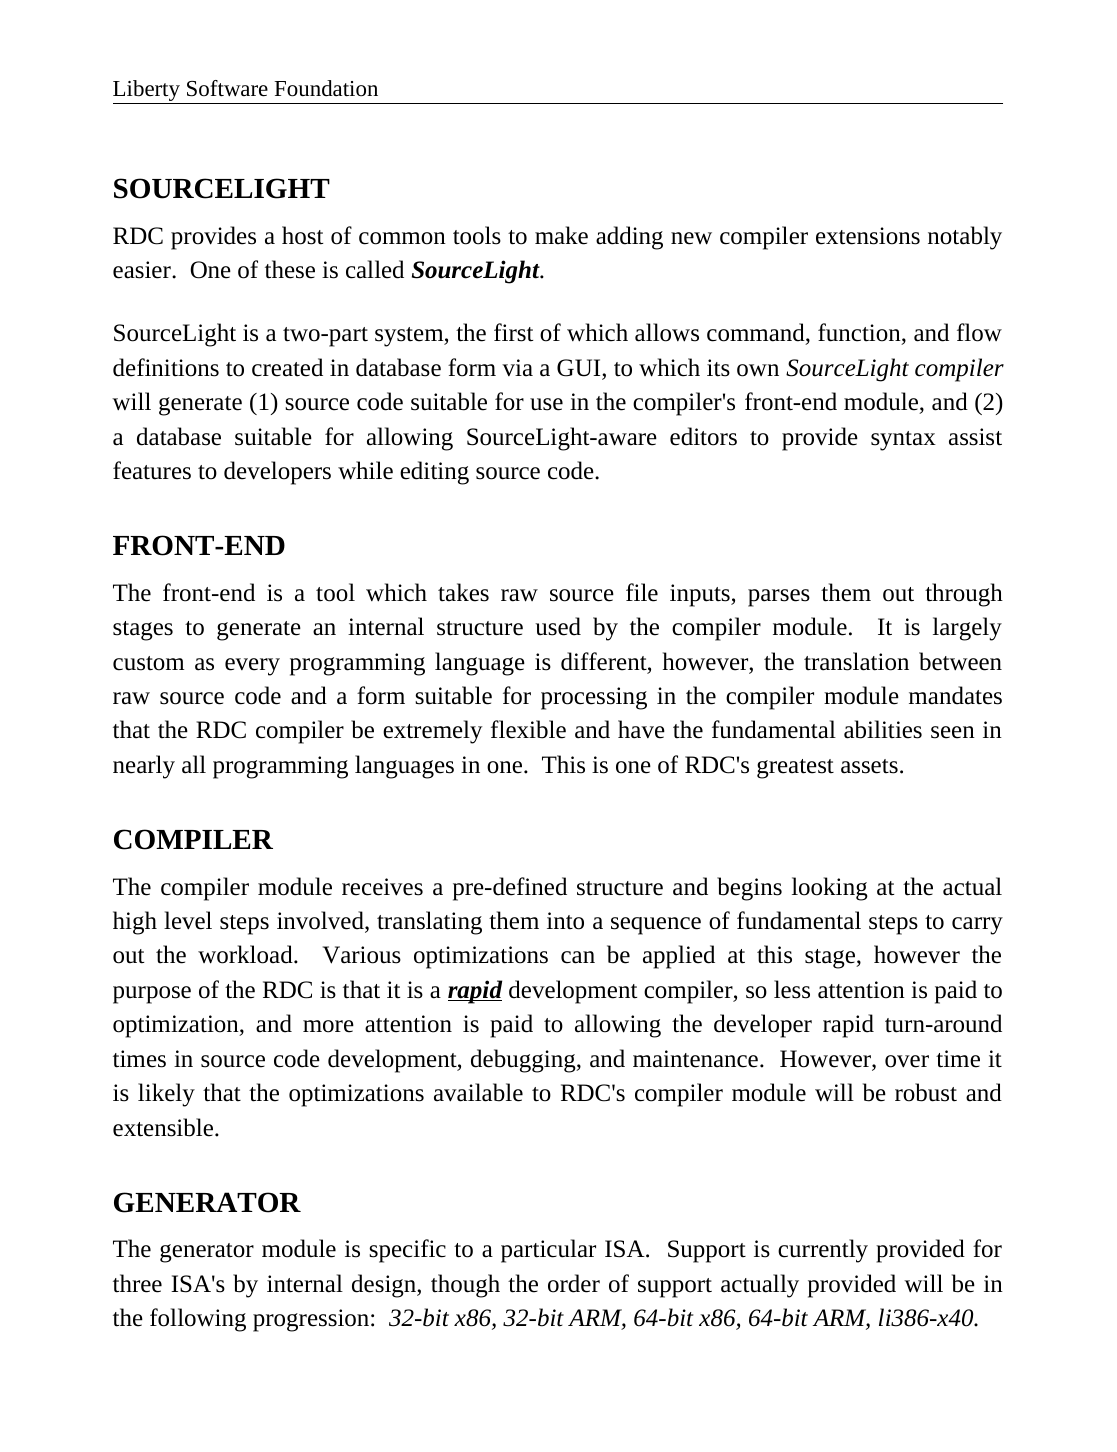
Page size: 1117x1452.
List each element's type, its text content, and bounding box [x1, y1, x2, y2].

text RDC provides a host of common tools to make adding new compiler extensions notably easier. One of these is called SourceLight. [112, 221, 1003, 284]
text The front-end is a tool which takes raw source file inputs, parses them out through stages to generate an internal structure used by the compiler module. It is largely custom as every programming language is different, however, the translation between raw source code and a form suitable for processing in the compiler module mandates that the RDC compiler be extremely flexible and have the fundamental abilities seen in nearly all programming languages in one. This is one of RDC's greatest assets. [112, 578, 1003, 779]
subtitle Front-end [112, 528, 1003, 562]
subtitle Sourcelight [112, 171, 1003, 205]
subtitle Compiler [112, 822, 1003, 856]
text The generator module is specific to a particular ISA. Support is currently provided for three ISA's by internal design, though the order of support actually provided will be in the following progression: 32-bit x86, 32-bit ARM, 64-bit x86, 64-bit ARM, li386-x40. [112, 1234, 1003, 1332]
text SourceLight is a two-part system, the first of which allows command, function, and flow definitions to created in database form via a GUI, to which its own SourceLight compiler will generate (1) source code suitable for use in the compiler's front-end module, and (2) a database suitable for allowing SourceLight-aware editors to provide syntax assist features to developers while editing source code. [112, 318, 1003, 485]
text The compiler module receives a pre-defined structure and begins looking at the actual high level steps involved, translating them into a sequence of fundamental steps to carry out the workload. Various optimizations can be applied at this stage, however the purpose of the RDC is that it is a rapid development compiler, so less attention is paid to optimization, and more attention is paid to allowing the developer rapid turn-around times in source code development, debugging, and maintenance. However, over time it is likely that the optimizations available to RDC's compiler module will be robust and extensible. [112, 872, 1003, 1142]
subtitle Generator [112, 1185, 1003, 1218]
